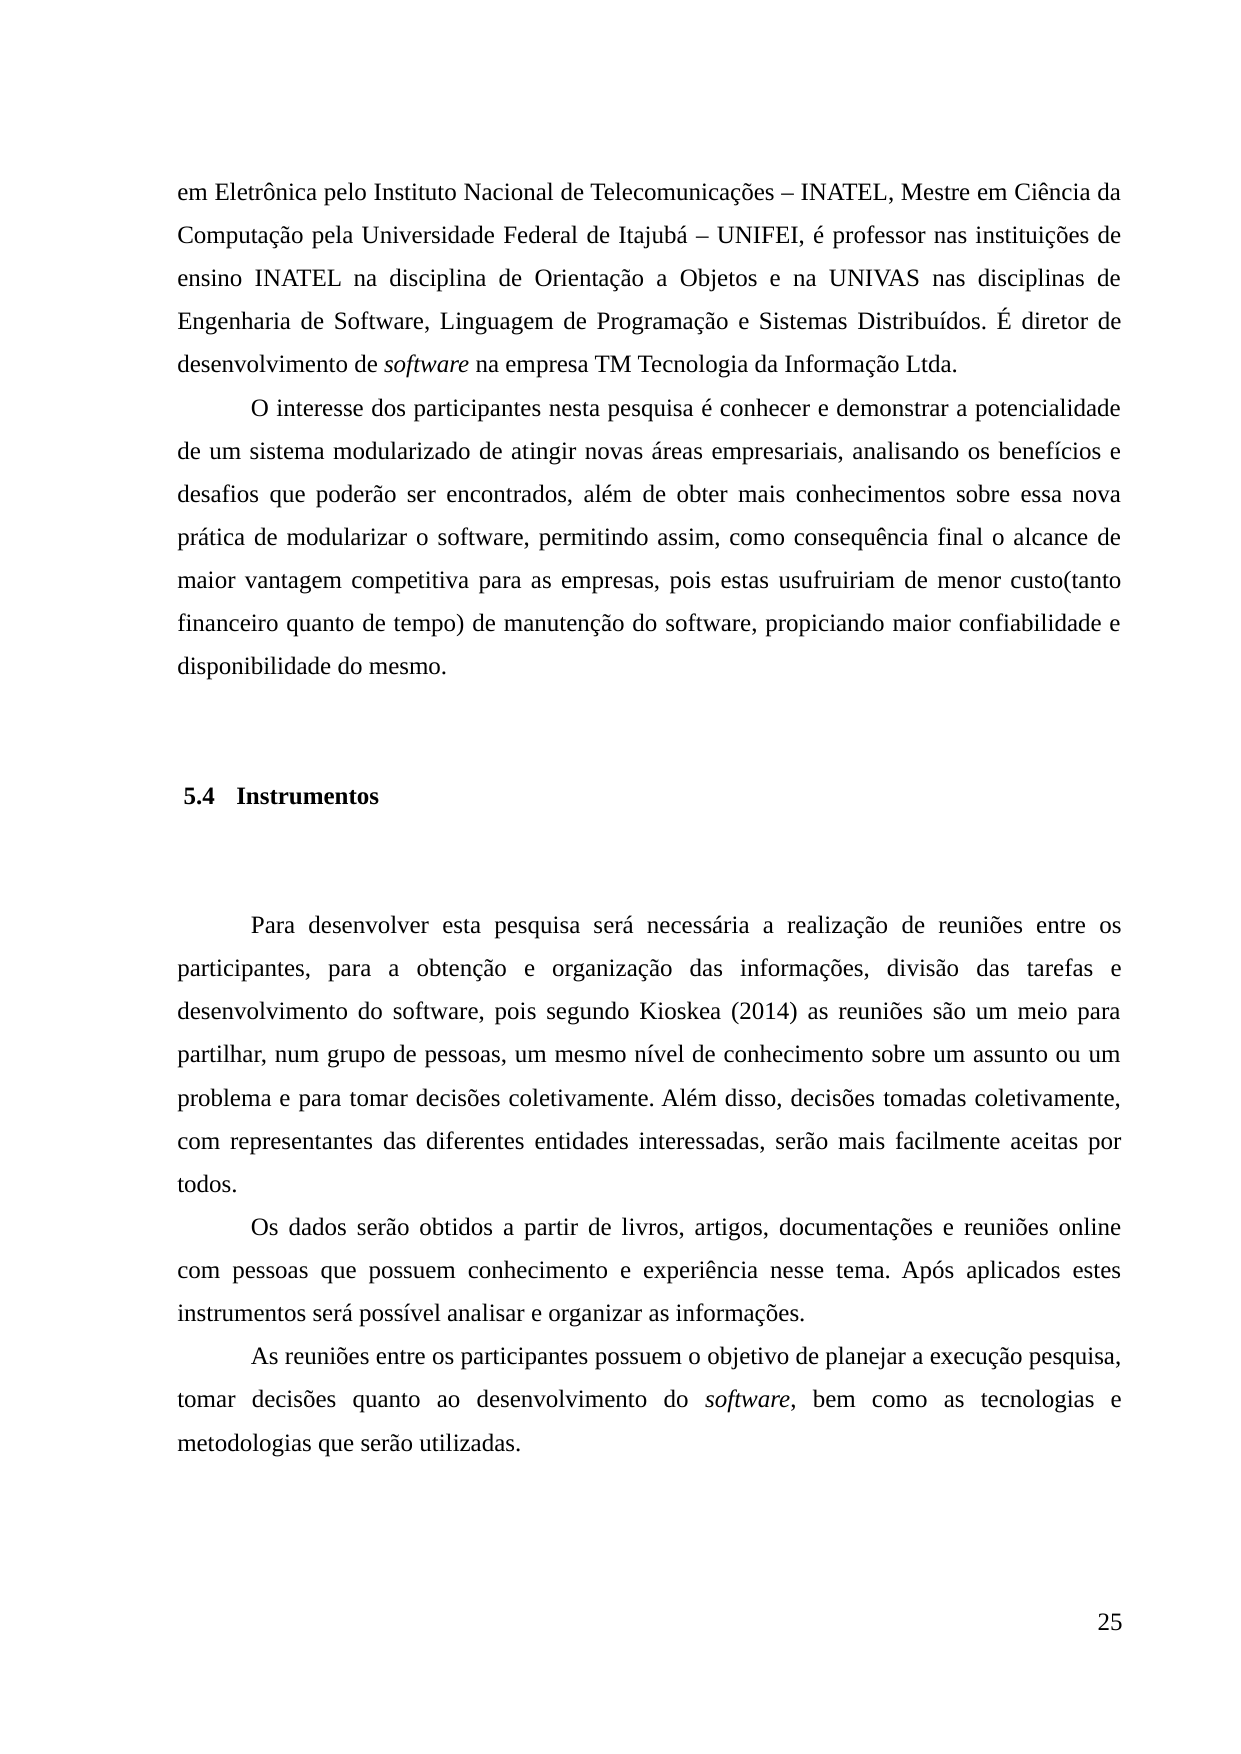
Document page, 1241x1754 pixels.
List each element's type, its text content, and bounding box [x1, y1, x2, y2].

subtitle Instrumentos [177, 781, 1122, 809]
text Os dados serão obtidos a partir de livros, artigos, documentações e reuniões online com pessoas que possuem conhecimento e experiência nesse tema. Após aplicados estes instrumentos será possível analisar e organizar as informações. [177, 1212, 1122, 1327]
text em Eletrônica pelo Instituto Nacional de Telecomunicações – INATEL, Mestre em Ciência da Computação pela Universidade Federal de Itajubá – UNIFEI, é professor nas instituições de ensino INATEL na disciplina de Orientação a Objetos e na UNIVAS nas disciplinas de Engenharia de Software, Linguagem de Programação e Sistemas Distribuídos. É diretor de desenvolvimento de software na empresa TM Tecnologia da Informação Ltda. [177, 177, 1122, 378]
text O interesse dos participantes nesta pesquisa é conhecer e demonstrar a potencialidade de um sistema modularizado de atingir novas áreas empresariais, analisando os benefícios e desafios que poderão ser encontrados, além de obter mais conhecimentos sobre essa nova prática de modularizar o software, permitindo assim, como consequência final o alcance de maior vantagem competitiva para as empresas, pois estas usufruiriam de menor custo(tanto financeiro quanto de tempo) de manutenção do software, propiciando maior confiabilidade e disponibilidade do mesmo. [177, 393, 1122, 680]
text As reuniões entre os participantes possuem o objetivo de planejar a execução pesquisa, tomar decisões quanto ao desenvolvimento do software, bem como as tecnologias e metodologias que serão utilizadas. [177, 1341, 1122, 1456]
text Para desenvolver esta pesquisa será necessária a realização de reuniões entre os participantes, para a obtenção e organização das informações, divisão das tarefas e desenvolvimento do software, pois segundo Kioskea (2014) as reuniões são um meio para partilhar, num grupo de pessoas, um mesmo nível de conhecimento sobre um assunto ou um problema e para tomar decisões coletivamente. Além disso, decisões tomadas coletivamente, com representantes das diferentes entidades interessadas, serão mais facilmente aceitas por todos. [177, 910, 1122, 1198]
